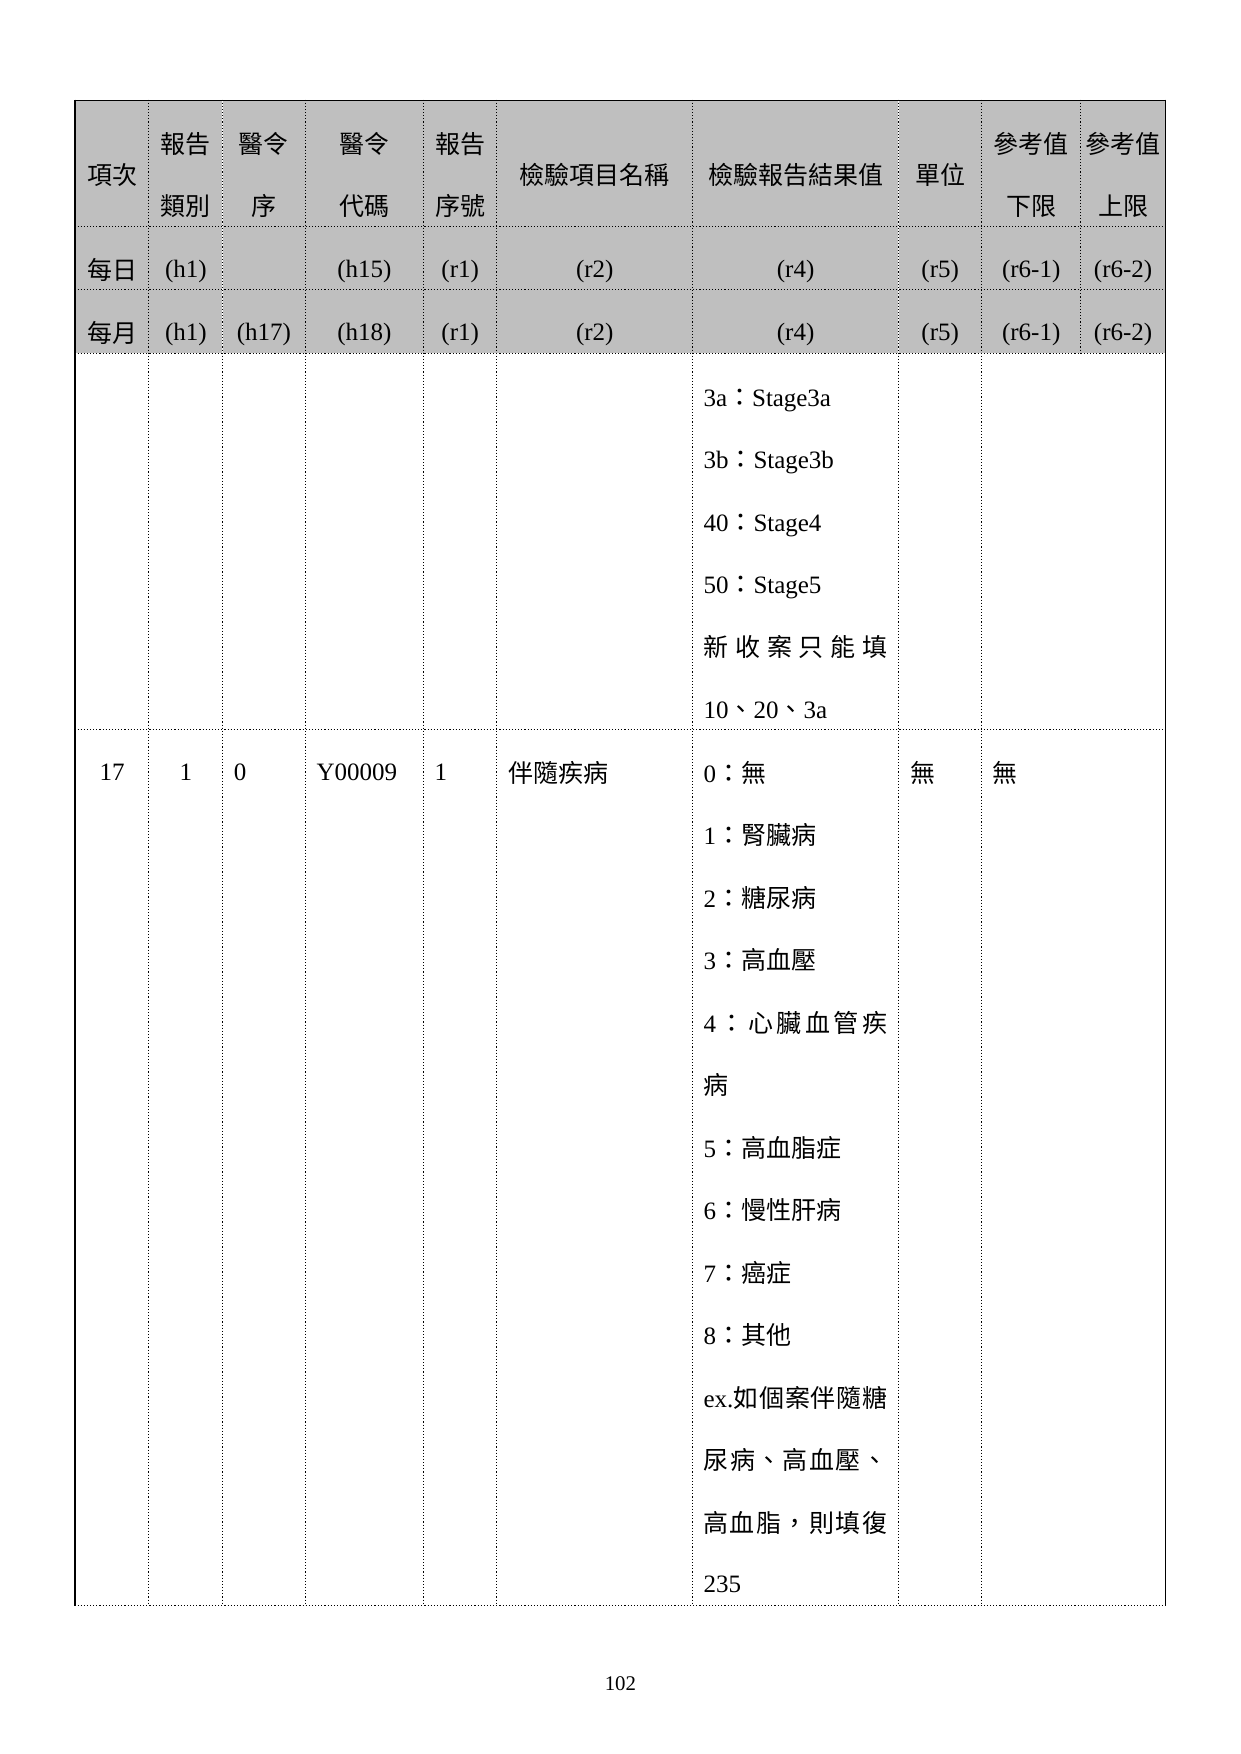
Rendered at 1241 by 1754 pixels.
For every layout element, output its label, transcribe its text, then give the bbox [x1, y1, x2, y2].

table_cell (r5) [899, 289, 981, 353]
table_cell [899, 353, 981, 729]
table_cell [223, 226, 305, 289]
table_header 參考值上限 [1081, 101, 1165, 226]
table_cell (r6-1) [981, 289, 1081, 353]
table_cell 3a：Stage3a 3b：Stage3b 40：Stage4 50：Stage5 新收案只能填10、20、3a [692, 353, 898, 729]
table_cell (r4) [692, 226, 898, 289]
table_header 項次 [76, 101, 149, 226]
table_cell [423, 353, 497, 729]
table_cell (r2) [497, 289, 692, 353]
table_cell (h1) [149, 226, 222, 289]
table_cell (h1) [149, 289, 222, 353]
table_cell (h15) [305, 226, 423, 289]
table_cell (r1) [423, 289, 497, 353]
table_cell Y00009 [305, 729, 423, 1605]
table_cell (r6-2) [1081, 289, 1165, 353]
table_cell 每日 [76, 226, 149, 289]
table_cell [223, 353, 305, 729]
table_header 單位 [899, 101, 981, 226]
table_cell 伴隨疾病 [497, 729, 692, 1605]
table_cell (r4) [692, 289, 898, 353]
table_header 參考值下限 [981, 101, 1081, 226]
table_header 檢驗報告結果值 [692, 101, 898, 226]
table_cell 17 [76, 729, 149, 1605]
table_cell [497, 353, 692, 729]
table_cell (r2) [497, 226, 692, 289]
table_cell [981, 353, 1165, 729]
table_header 醫令序 [223, 101, 305, 226]
table_cell (r6-2) [1081, 226, 1165, 289]
table_cell [76, 353, 149, 729]
table_cell 無 [981, 729, 1165, 1605]
table_cell 1 [423, 729, 497, 1605]
table_header 報告序號 [423, 101, 497, 226]
table_cell 0 [223, 729, 305, 1605]
table_cell (r5) [899, 226, 981, 289]
table_header 檢驗項目名稱 [497, 101, 692, 226]
table_cell 0：無 1：腎臟病 2：糖尿病 3：高血壓 4：心臟血管疾病 5：高血脂症 6：慢性肝病 7：癌症 8：其他 ex.如個案伴隨糖尿病、高血壓、高血脂，則填復235 [692, 729, 898, 1605]
table_cell (h17) [223, 289, 305, 353]
table_cell 無 [899, 729, 981, 1605]
table_cell [305, 353, 423, 729]
table_cell 每月 [76, 289, 149, 353]
table_cell (h18) [305, 289, 423, 353]
table_cell (r1) [423, 226, 497, 289]
table_cell (r6-1) [981, 226, 1081, 289]
table_header 報告類別 [149, 101, 222, 226]
table_cell [149, 353, 222, 729]
table_header 醫令 代碼 [305, 101, 423, 226]
table_cell 1 [149, 729, 222, 1605]
